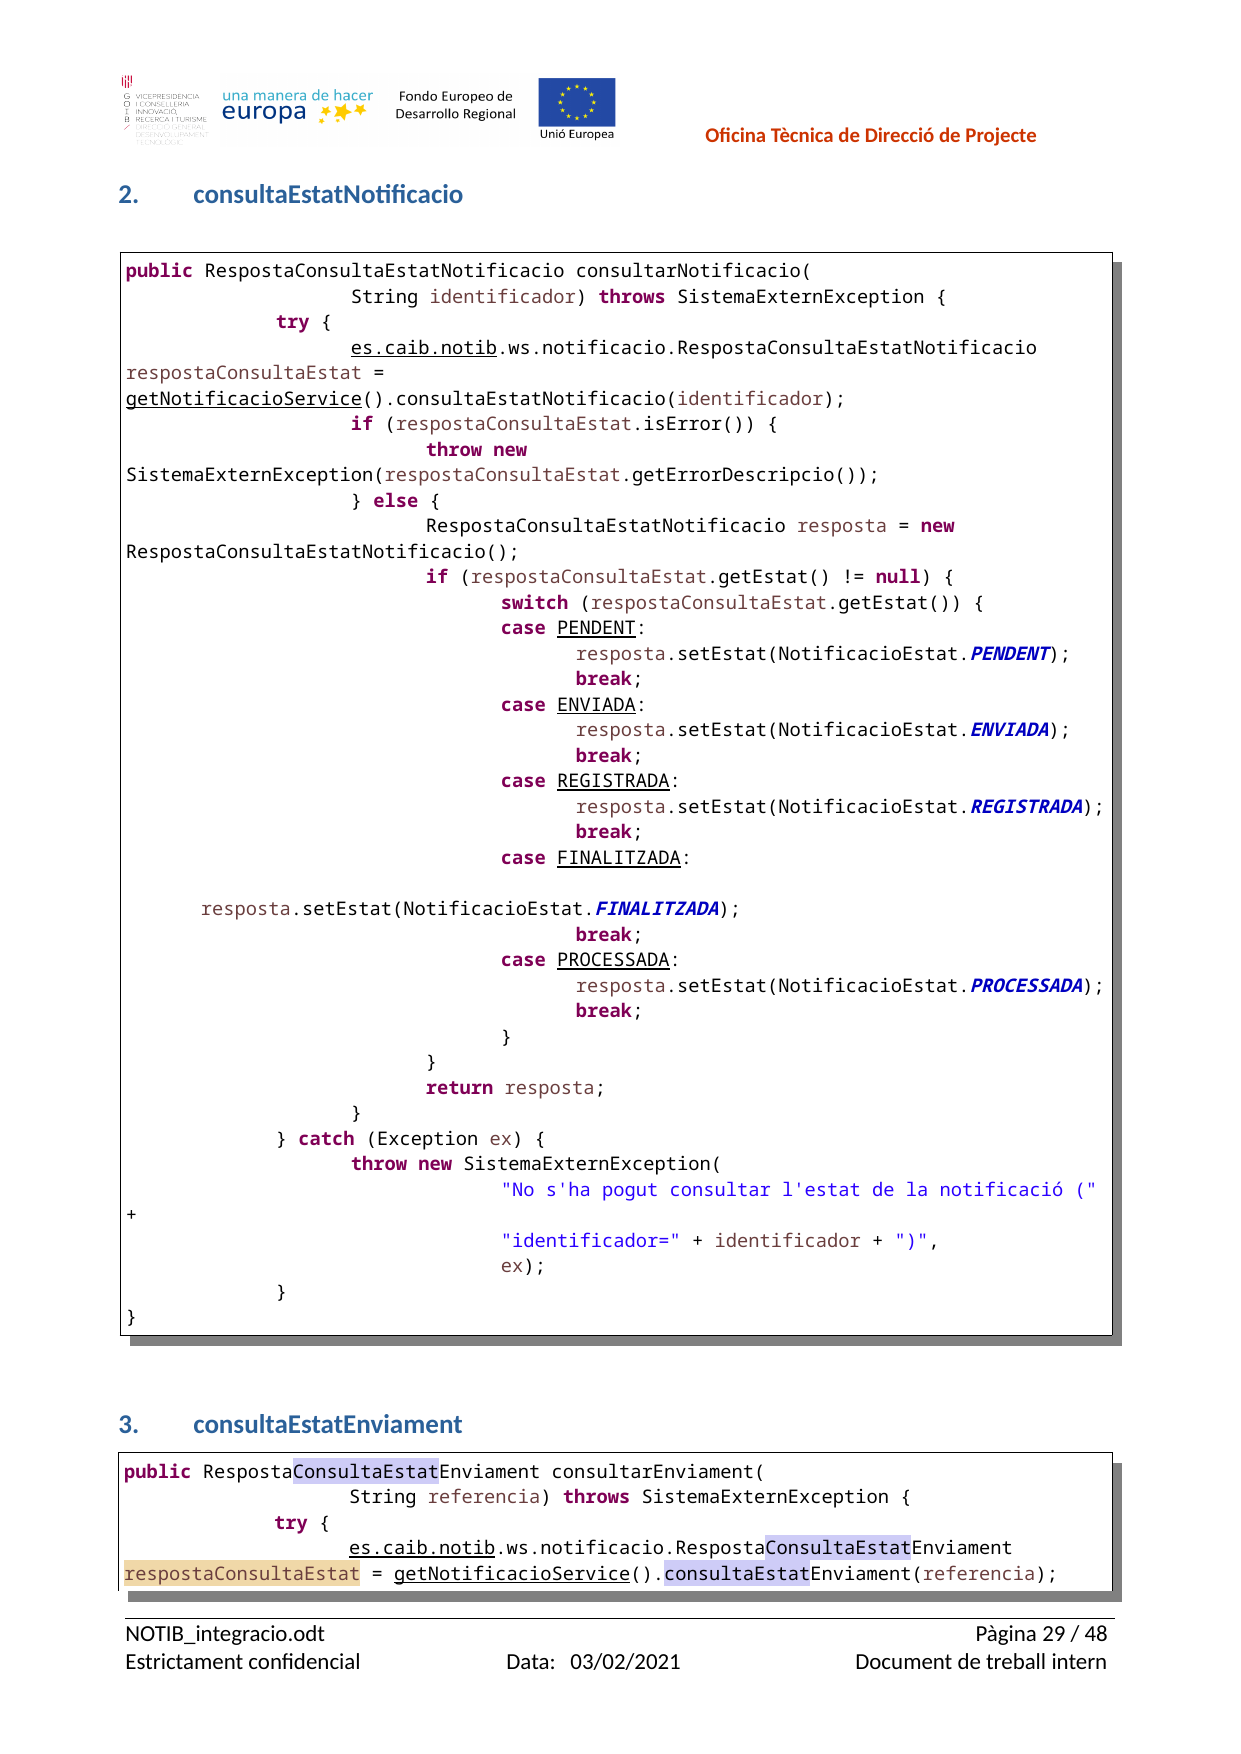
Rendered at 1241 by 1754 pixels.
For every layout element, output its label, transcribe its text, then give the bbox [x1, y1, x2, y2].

picture [118, 73, 213, 147]
subtitle consultaEstatNotificacio [118, 178, 1122, 211]
table_header public RespostaConsultaEstatEnviament consultarEnviament( String referencia) throws SistemaExternException { try { es.caib.notib.ws.notificacio.RespostaConsultaEstatEnviament respostaConsultaEstat = getNotificacioService().consultaEstatEnviament(referencia); [119, 1453, 1112, 1591]
subtitle consultaEstatEnviament [118, 1407, 1122, 1440]
picture [219, 73, 621, 147]
table_header public RespostaConsultaEstatNotificacio consultarNotificacio( String identificador) throws SistemaExternException { try { es.caib.notib.ws.notificacio.RespostaConsultaEstatNotificacio respostaConsultaEstat = getNotificacioService().consultaEstatNotificacio(identificador); if (respostaConsultaEstat.isError()) { throw new SistemaExternException(respostaConsultaEstat.getErrorDescripcio()); } else { RespostaConsultaEstatNotificacio resposta = new RespostaConsultaEstatNotificacio(); if (respostaConsultaEstat.getEstat() != null) { switch (respostaConsultaEstat.getEstat()) { case PENDENT: resposta.setEstat(NotificacioEstat.PENDENT); break; case ENVIADA: resposta.setEstat(NotificacioEstat.ENVIADA); break; case REGISTRADA: resposta.setEstat(NotificacioEstat.REGISTRADA); break; case FINALITZADA: resposta.setEstat(NotificacioEstat.FINALITZADA); break; case PROCESSADA: resposta.setEstat(NotificacioEstat.PROCESSADA); break; } } return resposta; } } catch (Exception ex) { throw new SistemaExternException( "No s'ha pogut consultar l'estat de la notificació (" + "identificador=" + identificador + ")", ex); } } [121, 253, 1112, 1335]
